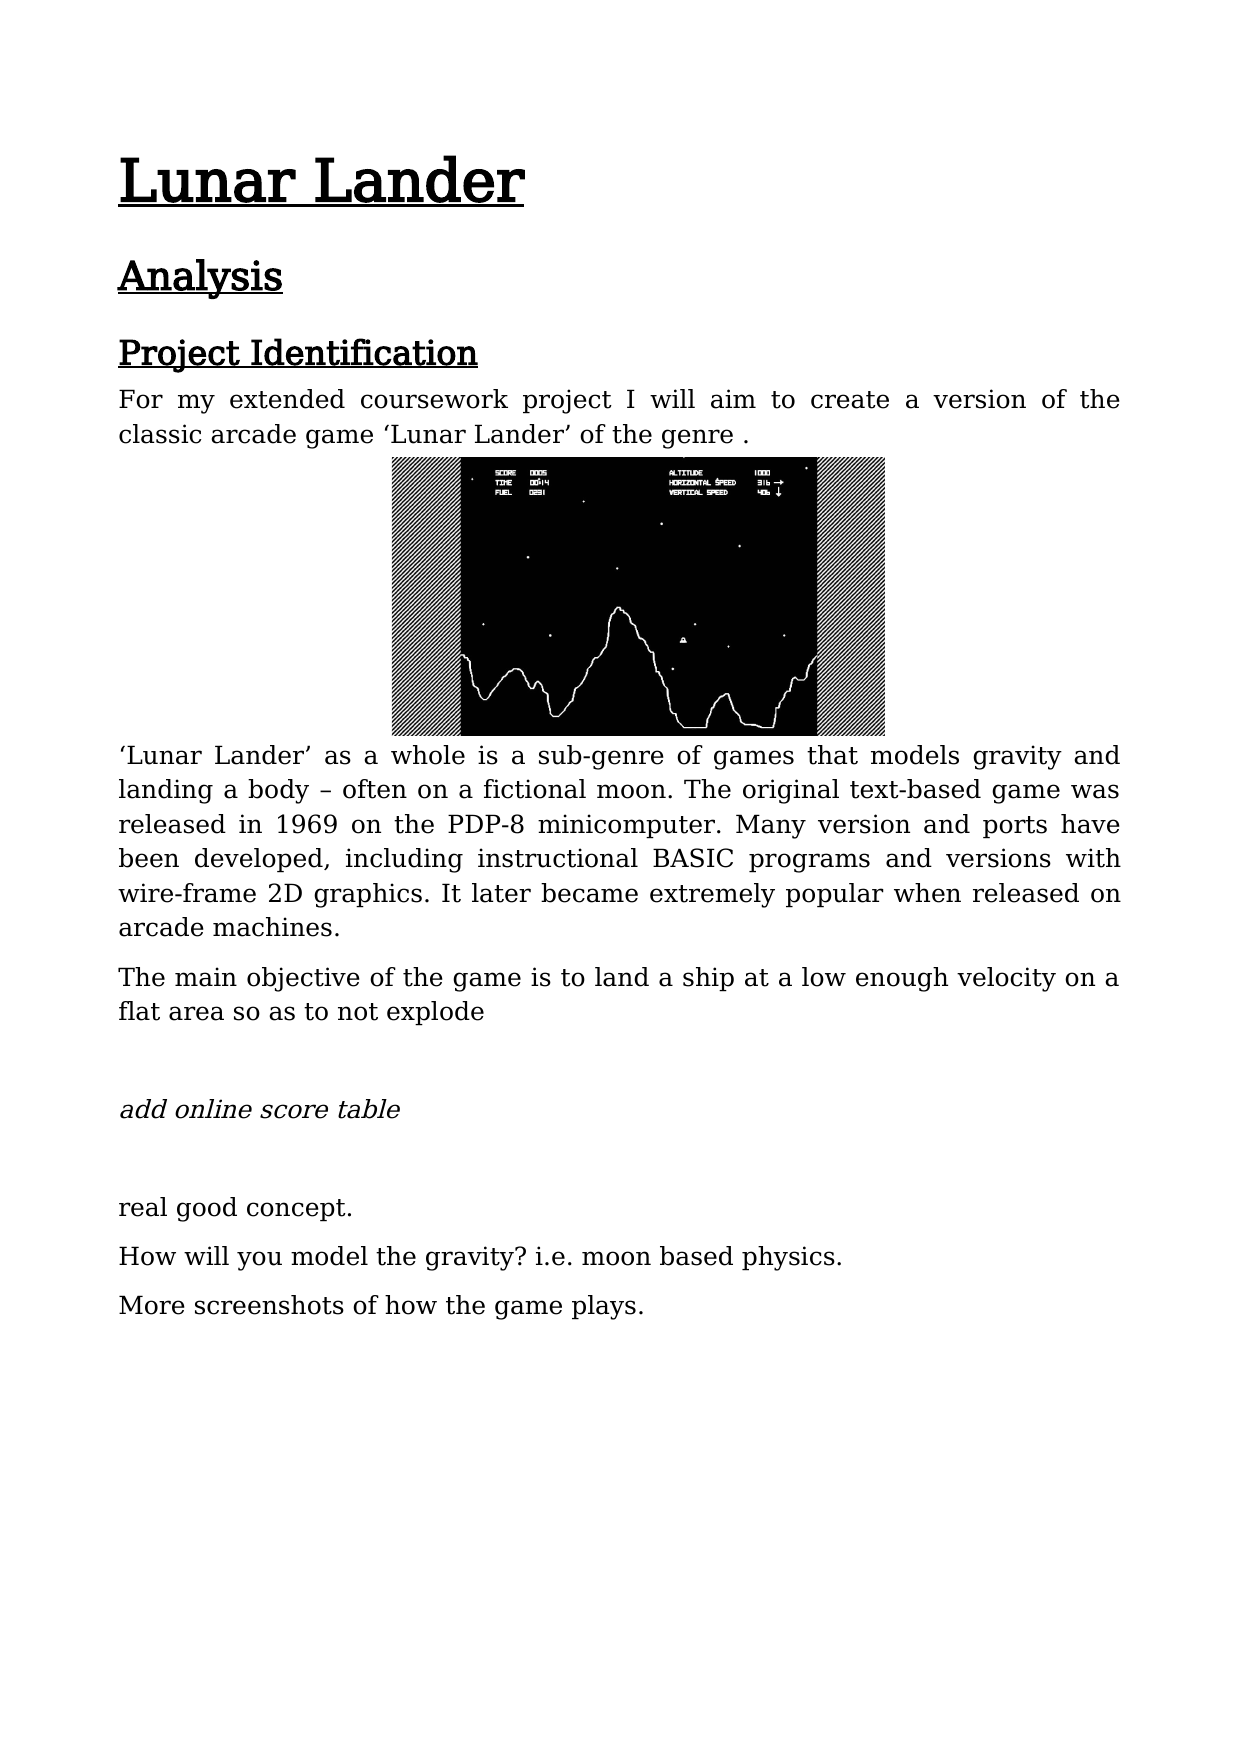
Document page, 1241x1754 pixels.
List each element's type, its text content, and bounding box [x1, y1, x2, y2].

text add online score table [118, 1094, 1122, 1124]
text For my extended coursework project I will aim to create a version of the classic arcade game ‘Lunar Lander’ of the genre . [118, 384, 1122, 448]
text ‘Lunar Lander’ as a whole is a sub-genre of games that models gravity and landing a body – often on a fictional moon. The original text-based game was released in 1969 on the PDP-8 minicomputer. Many version and ports have been developed, including instructional BASIC programs and versions with wire-frame 2D graphics. It later became extremely popular when released on arcade machines. [118, 736, 1122, 942]
text The main objective of the game is to land a ship at a low enough velocity on a flat area so as to not explode [118, 961, 1122, 1026]
picture [391, 457, 885, 736]
text How will you model the gravity? i.e. moon based physics. [118, 1241, 1122, 1271]
subtitle Analysis [118, 251, 1122, 298]
subtitle Project Identification [118, 331, 1122, 371]
text real good concept. [118, 1192, 1122, 1222]
title Lunar Lander [118, 143, 1122, 213]
text More screenshots of how the game plays. [118, 1290, 1122, 1320]
